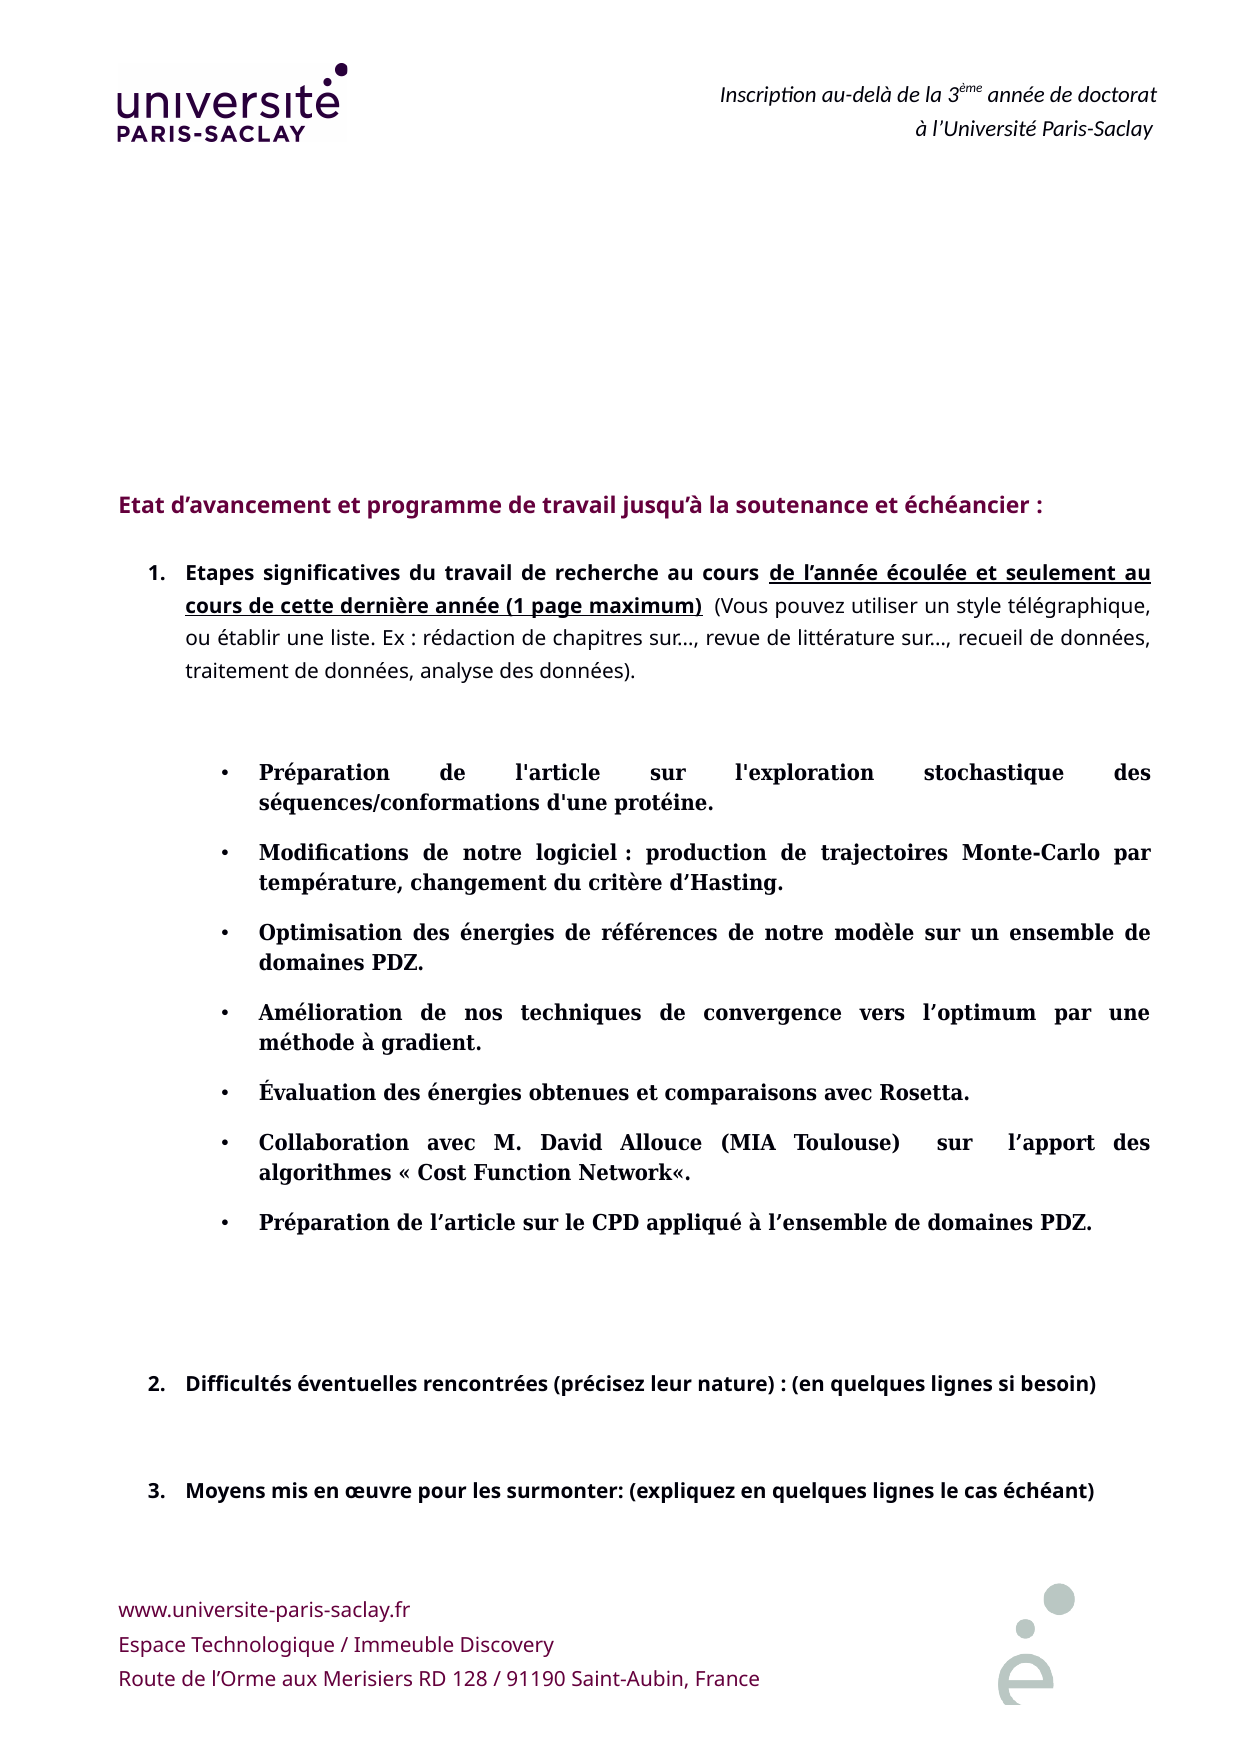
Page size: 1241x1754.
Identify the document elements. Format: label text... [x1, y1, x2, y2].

picture [117, 63, 348, 142]
list Difficultés éventuelles rencontrées (précisez leur nature) : (en quelques lignes si besoin) [148, 1369, 1152, 1397]
list Moyens mis en œuvre pour les surmonter: (expliquez en quelques lignes le cas échéant) [148, 1476, 1152, 1504]
text Etat d’avancement et programme de travail jusqu’à la soutenance et échéancier : [118, 489, 1152, 521]
list Amélioration de nos techniques de convergence vers l’optimum par une méthode à gradient. [221, 1000, 1152, 1055]
list Collaboration avec M. David Allouce (MIA Toulouse) sur l’apport des algorithmes « Cost Function Network«. [221, 1130, 1152, 1186]
list Évaluation des énergies obtenues et comparaisons avec Rosetta. [221, 1080, 1152, 1106]
list Etapes significatives du travail de recherche au cours de l’année écoulée et seulement au cours de cette dernière année (1 page maximum) (Vous pouvez utiliser un style télégraphique, ou établir une liste. Ex : rédaction de chapitres sur…, revue de littérature sur…, recueil de données, traitement de données, analyse des données). [148, 558, 1152, 684]
picture [991, 1574, 1086, 1705]
list Modifications de notre logiciel : production de trajectoires Monte-Carlo par température, changement du critère d’Hasting. [221, 840, 1152, 895]
list Préparation de l’article sur le CPD appliqué à l’ensemble de domaines PDZ. [221, 1210, 1152, 1236]
list Optimisation des énergies de références de notre modèle sur un ensemble de domaines PDZ. [221, 920, 1152, 975]
list Préparation de l'article sur l'exploration stochastique des séquences/conformations d'une protéine. [221, 760, 1152, 815]
